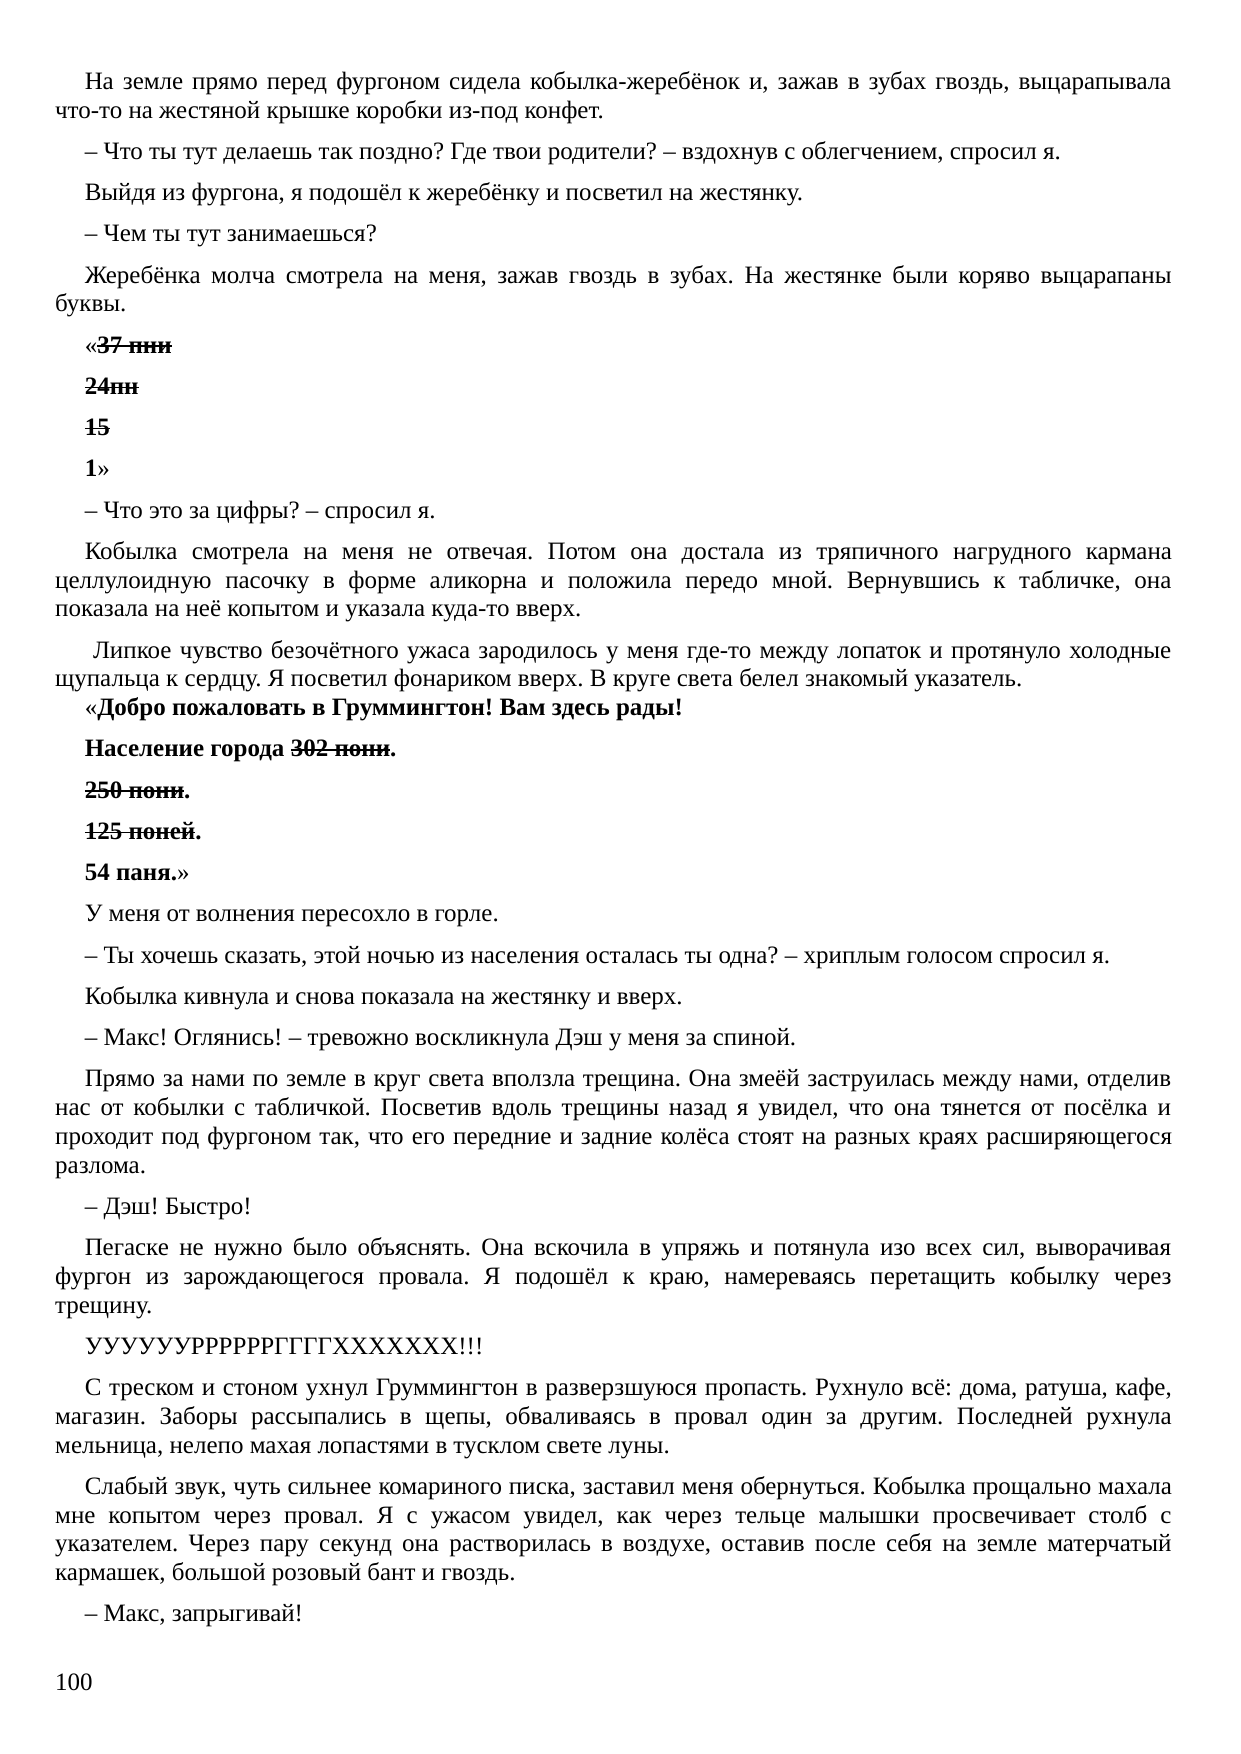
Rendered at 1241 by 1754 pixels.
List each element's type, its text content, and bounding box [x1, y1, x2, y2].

text – Чем ты тут занимаешься? [55, 218, 1173, 247]
text «Добро пожаловать в Груммингтон! Вам здесь рады! [55, 692, 1173, 721]
text – Макс, запрыгивай! [55, 1598, 1173, 1627]
text 24пн [55, 371, 1173, 400]
text «37 пни [55, 330, 1173, 358]
text Кобылка кивнула и снова показала на жестянку и вверх. [55, 981, 1173, 1010]
text – Дэш! Быстро! [55, 1191, 1173, 1220]
text Население города 302 пони. [55, 733, 1173, 762]
text С треском и стоном ухнул Груммингтон в разверзшуюся пропасть. Рухнуло всё: дома, ратуша, кафе, магазин. Заборы рассыпались в щепы, обваливаясь в провал один за другим. Последней рухнула мельница, нелепо махая лопастями в тусклом свете луны. [55, 1372, 1173, 1458]
text – Что это за цифры? – спросил я. [55, 495, 1173, 523]
text 1» [55, 453, 1173, 482]
text На земле прямо перед фургоном сидела кобылка-жеребёнок и, зажав в зубах гвоздь, выцарапывала что-то на жестяной крышке коробки из-под конфет. [55, 66, 1173, 123]
text Кобылка смотрела на меня не отвечая. Потом она достала из тряпичного нагрудного кармана целлулоидную пасочку в форме аликорна и положила передо мной. Вернувшись к табличке, она показала на неё копытом и указала куда-то вверх. [55, 536, 1173, 622]
text – Что ты тут делаешь так поздно? Где твои родители? – вздохнув с облегчением, спросил я. [55, 136, 1173, 165]
text Слабый звук, чуть сильнее комариного писка, заставил меня обернуться. Кобылка прощально махала мне копытом через провал. Я с ужасом увидел, как через тельце малышки просвечивает столб с указателем. Через пару секунд она растворилась в воздухе, оставив после себя на земле матерчатый кармашек, большой розовый бант и гвоздь. [55, 1471, 1173, 1586]
text У меня от волнения пересохло в горле. [55, 898, 1173, 927]
text 125 поней. [55, 816, 1173, 845]
text Пегаске не нужно было объяснять. Она вскочила в упряжь и потянула изо всех сил, выворачивая фургон из зарождающегося провала. Я подошёл к краю, намереваясь перетащить кобылку через трещину. [55, 1232, 1173, 1318]
text – Макс! Оглянись! – тревожно воскликнула Дэш у меня за спиной. [55, 1022, 1173, 1051]
text УУУУУУРРРРРРГГГГХХХХХХХ!!! [55, 1331, 1173, 1360]
text Жеребёнка молча смотрела на меня, зажав гвоздь в зубах. На жестянке были коряво выцарапаны буквы. [55, 260, 1173, 317]
text Липкое чувство безочётного ужаса зародилось у меня где-то между лопаток и протянуло холодные щупальца к сердцу. Я посветил фонариком вверх. В круге света белел знакомый указатель. [55, 635, 1173, 692]
text 250 пони. [55, 775, 1173, 803]
text Прямо за нами по земле в круг света вползла трещина. Она змеёй заструилась между нами, отделив нас от кобылки с табличкой. Посветив вдоль трещины назад я увидел, что она тянется от посёлка и проходит под фургоном так, что его передние и задние колёса стоят на разных краях расширяющегося разлома. [55, 1063, 1173, 1178]
text 54 паня.» [55, 857, 1173, 886]
text – Ты хочешь сказать, этой ночью из населения осталась ты одна? – хриплым голосом спросил я. [55, 940, 1173, 968]
text Выйдя из фургона, я подошёл к жеребёнку и посветил на жестянку. [55, 177, 1173, 206]
text 15 [55, 412, 1173, 441]
